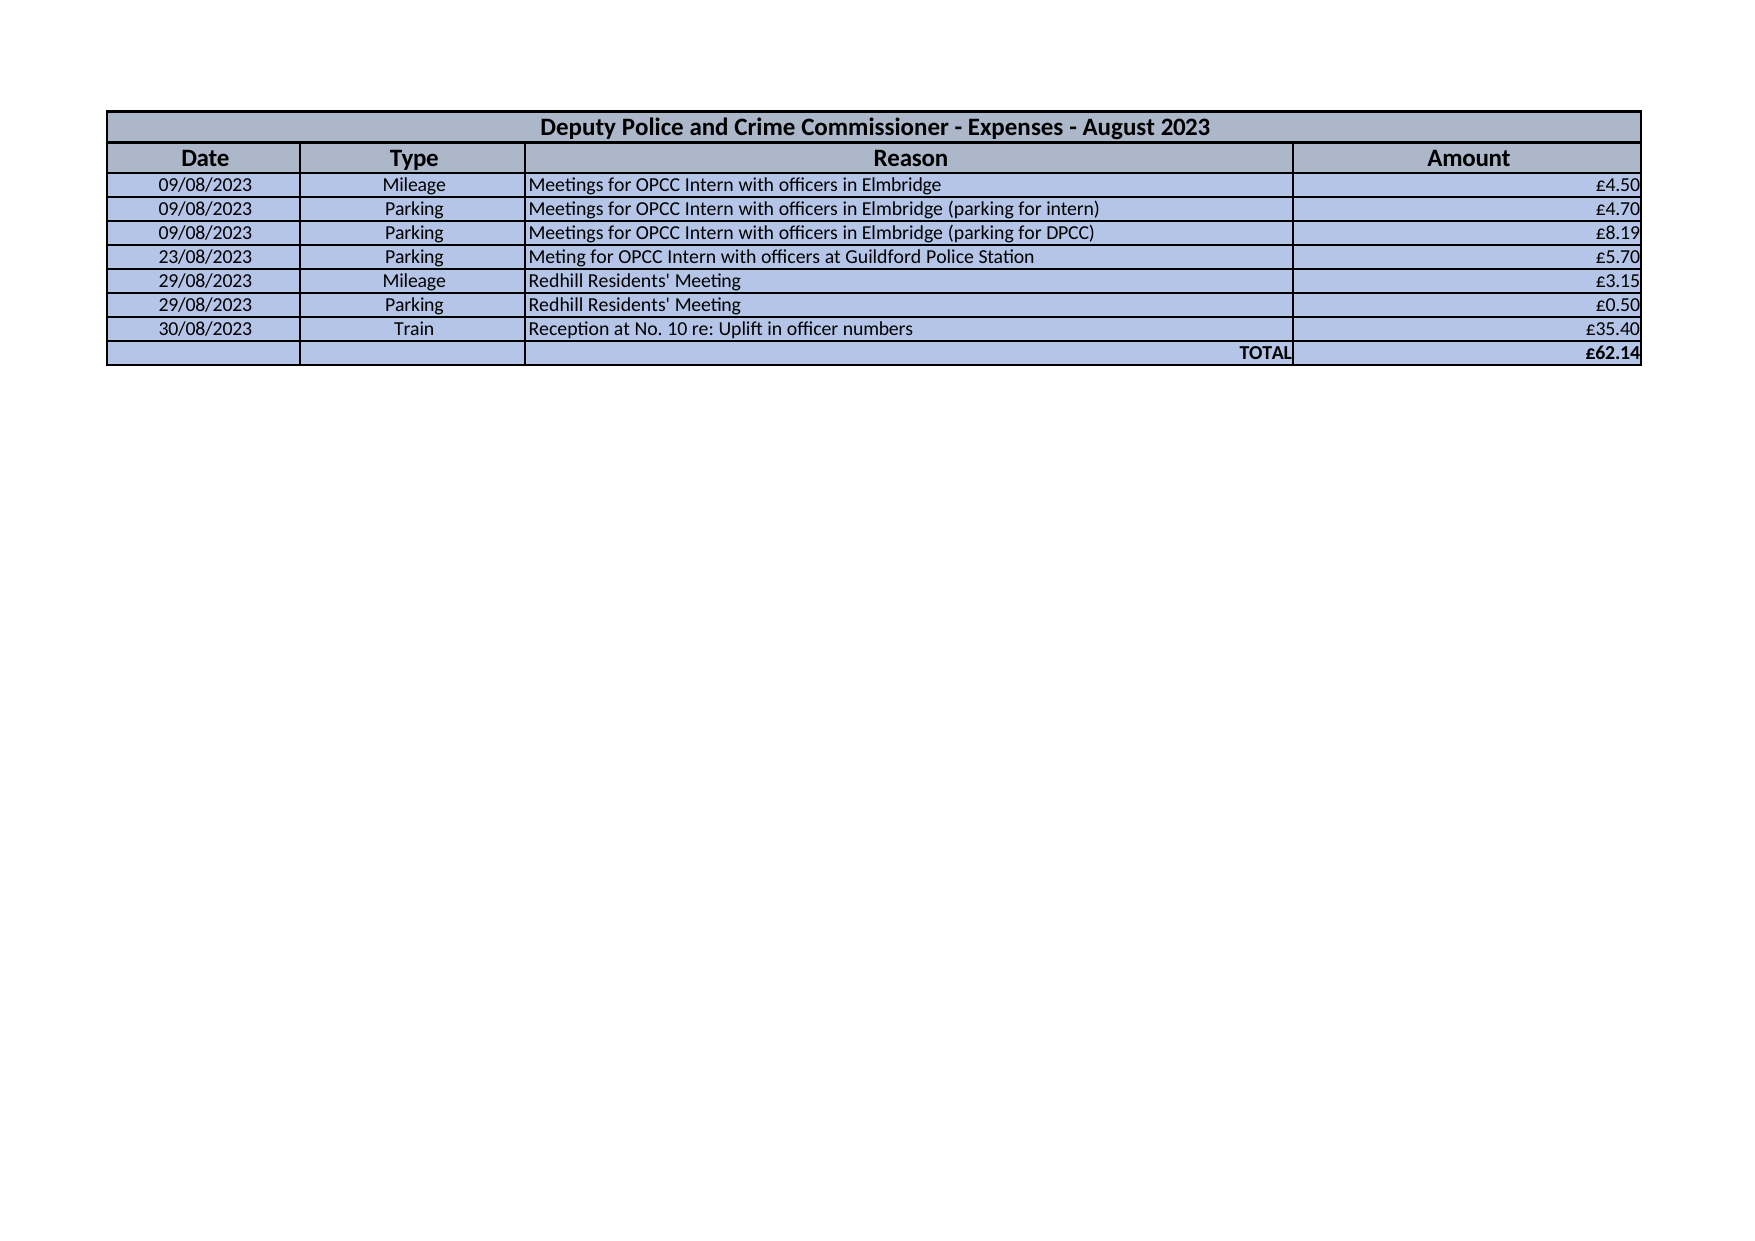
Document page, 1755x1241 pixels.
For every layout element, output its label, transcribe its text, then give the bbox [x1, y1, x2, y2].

table_cell Parking [301, 294, 524, 316]
table_cell 09/08/2023 [108, 198, 299, 220]
table_cell 30/08/2023 [108, 318, 299, 340]
table_cell 23/08/2023 [108, 246, 299, 268]
table_cell Meetings for OPCC Intern with officers in Elmbridge (parking for DPCC) [526, 222, 1292, 244]
table_cell Parking [301, 198, 524, 220]
table_cell 29/08/2023 [108, 294, 299, 316]
table_cell £8.19 [1294, 222, 1640, 244]
table_cell £5.70 [1294, 246, 1640, 268]
table_cell Redhill Residents' Meeting [526, 270, 1292, 292]
table_cell Redhill Residents' Meeting [526, 294, 1292, 316]
table_cell 09/08/2023 [108, 174, 299, 196]
table_cell TOTAL [526, 342, 1292, 364]
table_cell £3.15 [1294, 270, 1640, 292]
table_cell 29/08/2023 [108, 270, 299, 292]
table_cell Mileage [301, 174, 524, 196]
table_cell [108, 342, 299, 364]
table_cell Reason [526, 144, 1292, 172]
table_cell Parking [301, 222, 524, 244]
table_cell £35.40 [1294, 318, 1640, 340]
table_cell Meetings for OPCC Intern with officers in Elmbridge (parking for intern) [526, 198, 1292, 220]
table_cell [301, 342, 524, 364]
table_cell Train [301, 318, 524, 340]
table_cell Meting for OPCC Intern with officers at Guildford Police Station [526, 246, 1292, 268]
table_cell Parking [301, 246, 524, 268]
table_cell Meetings for OPCC Intern with officers in Elmbridge [526, 174, 1292, 196]
table_cell £62.14 [1294, 342, 1640, 364]
table_cell 09/08/2023 [108, 222, 299, 244]
table_cell Reception at No. 10 re: Uplift in officer numbers [526, 318, 1292, 340]
table_cell £4.50 [1294, 174, 1640, 196]
table_cell £4.70 [1294, 198, 1640, 220]
table_cell Type [301, 144, 524, 172]
table_cell Date [108, 144, 299, 172]
table_cell Amount [1294, 144, 1640, 172]
table_cell £0.50 [1294, 294, 1640, 316]
table_header Deputy Police and Crime Commissioner - Expenses - August 2023 [108, 113, 1640, 141]
table_cell Mileage [301, 270, 524, 292]
